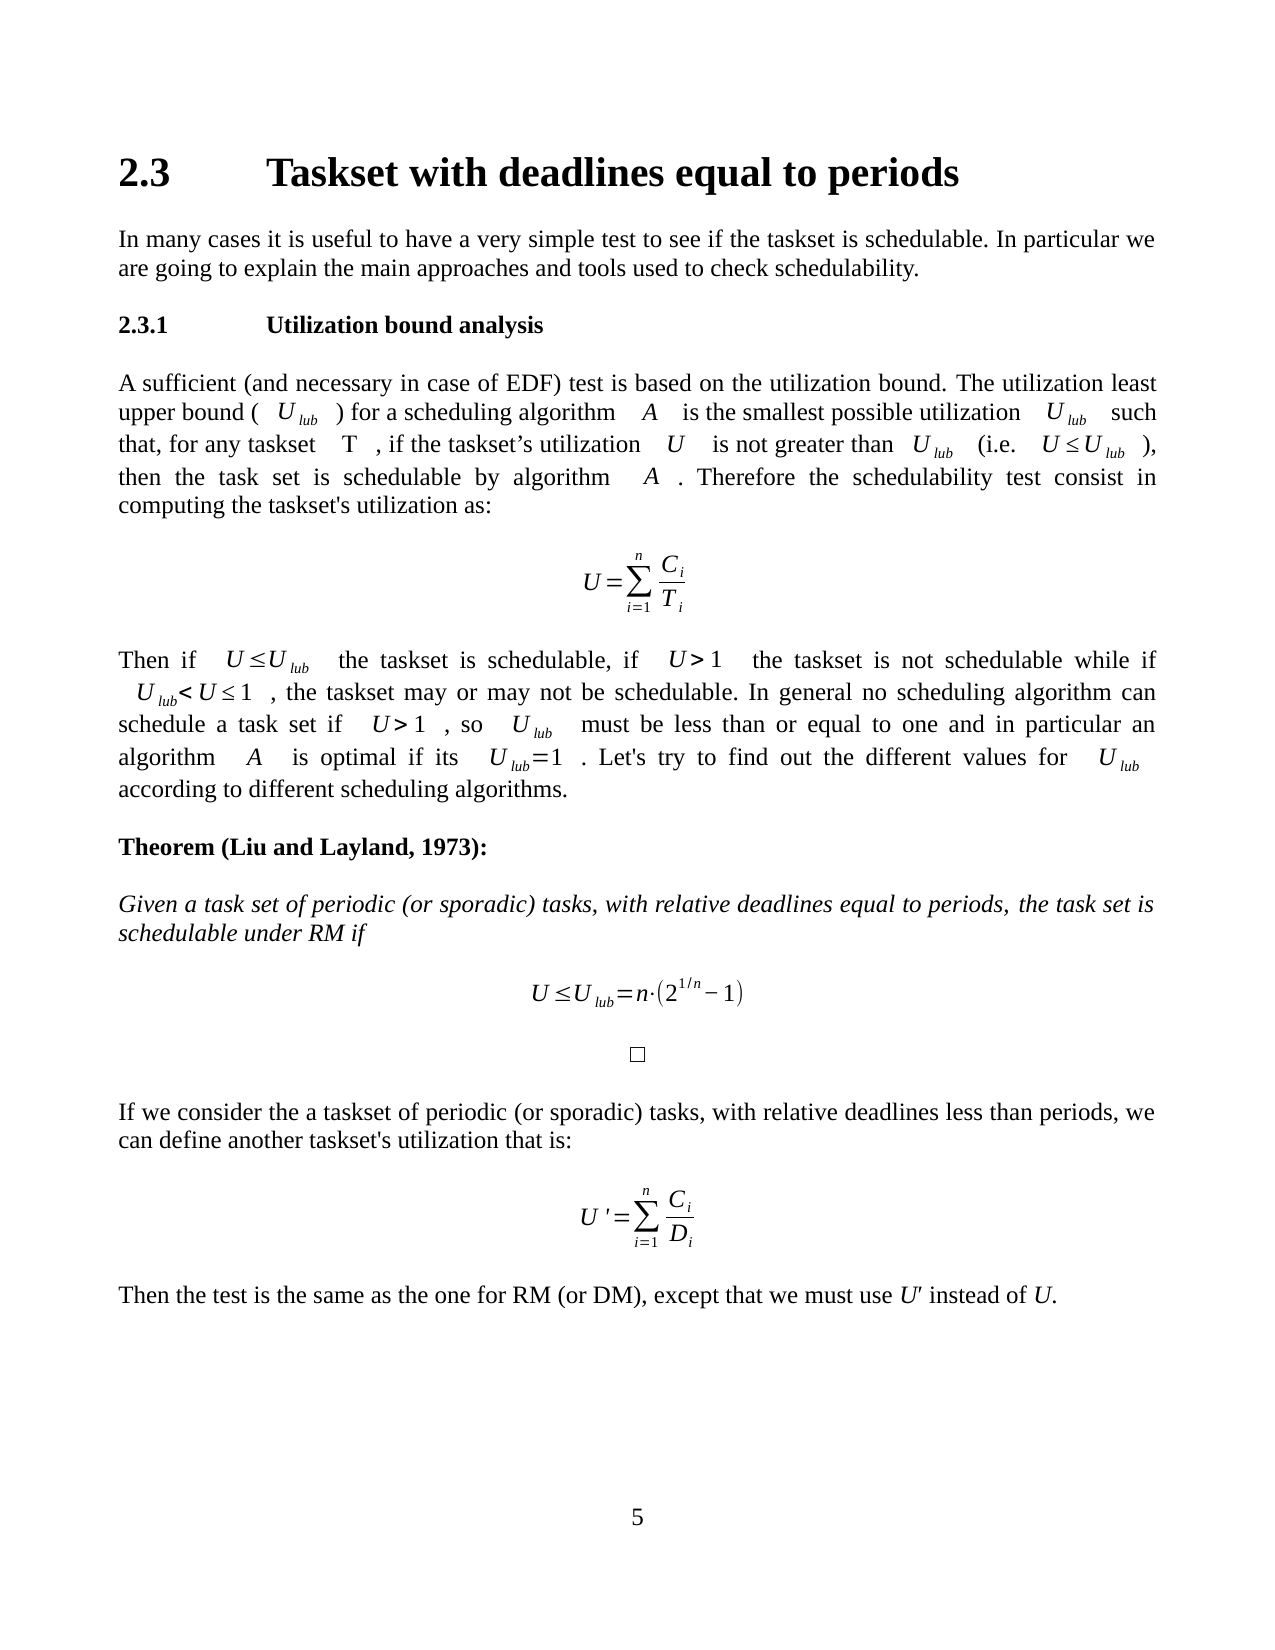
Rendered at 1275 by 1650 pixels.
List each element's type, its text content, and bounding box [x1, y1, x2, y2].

subtitle 2.3 Taskset with deadlines equal to periods [118, 148, 1157, 196]
text Then if the taskset is schedulable, if the taskset is not schedulable while if , the taskset may or may not be schedulable. In general no scheduling algorithm can schedule a task set if , so must be less than or equal to one and in particular an algorithm is optimal if its . Let's try to find out the different values for according to different scheduling algorithms. [118, 645, 1157, 803]
text In many cases it is useful to have a very simple test to see if the taskset is schedulable. In particular we are going to explain the main approaches and tools used to check schedulability. [118, 224, 1157, 282]
text If we consider the a taskset of periodic (or sporadic) tasks, with relative deadlines less than periods, we can define another taskset's utilization that is: [118, 1097, 1157, 1154]
subtitle 2.3.1 Utilization bound analysis [118, 311, 1157, 339]
text Given a task set of periodic (or sporadic) tasks, with relative deadlines equal to periods, the task set is schedulable under RM if [118, 889, 1157, 947]
text A sufficient (and necessary in case of EDF) test is based on the utilization bound. The utilization least upper bound () for a scheduling algorithm is the smallest possible utilization such that, for any taskset , if the taskset’s utilization is not greater than (i.e. ), then the task set is schedulable by algorithm . Therefore the schedulability test consist in computing the taskset's utilization as: [118, 368, 1157, 519]
text □ [118, 1039, 1157, 1068]
text Theorem (Liu and Layland, 1973): [118, 832, 1157, 861]
text Then the test is the same as the one for RM (or DM), except that we must use U′ instead of U. [118, 1280, 1157, 1309]
